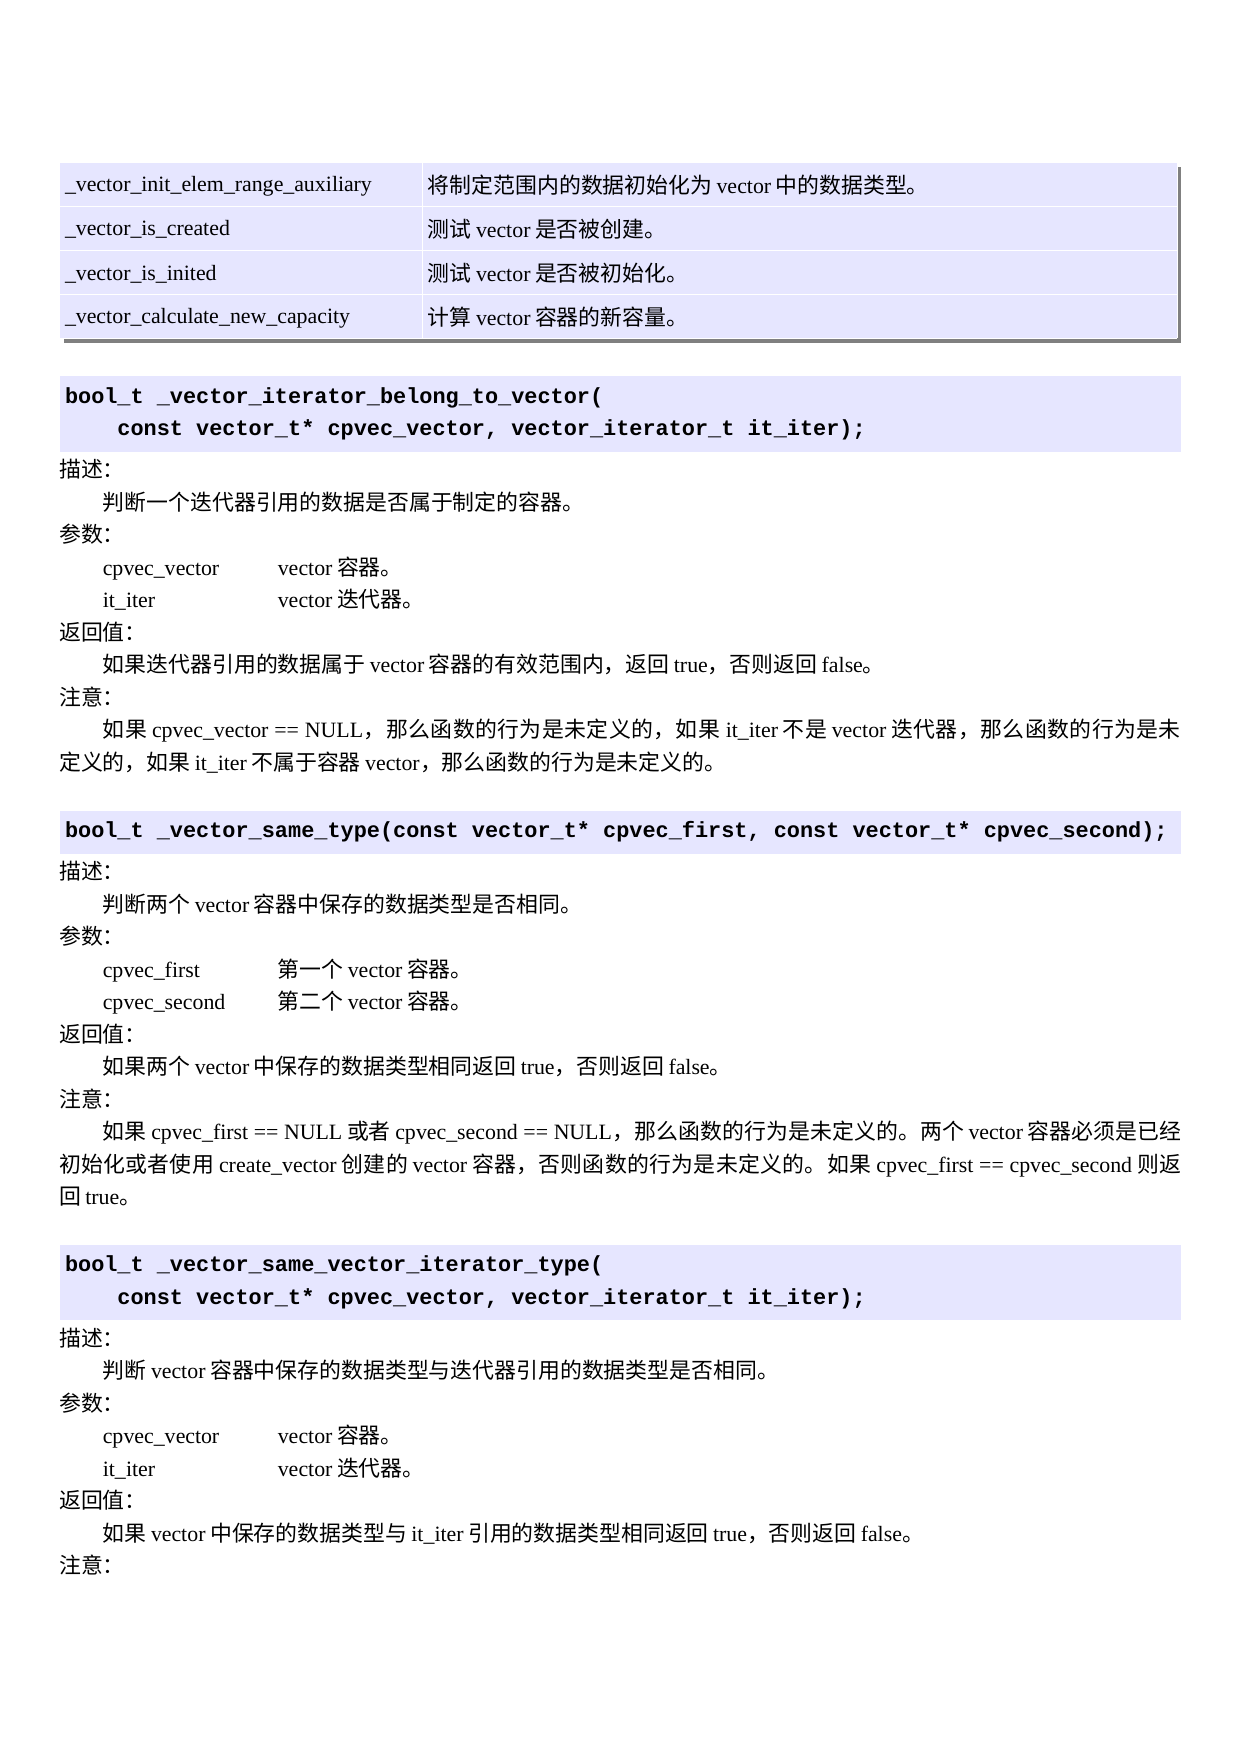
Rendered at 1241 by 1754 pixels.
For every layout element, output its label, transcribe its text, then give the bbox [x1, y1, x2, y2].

text 返回值： [59, 1016, 1181, 1049]
table_cell _vector_is_inited [60, 251, 422, 294]
text it_iter vector迭代器。 [59, 1450, 1181, 1483]
text 描述： [59, 1321, 1181, 1353]
table_cell 测试vector是否被初始化。 [423, 251, 1177, 294]
text 描述： [59, 453, 1181, 484]
table_cell 测试vector是否被创建。 [423, 207, 1177, 250]
text 返回值： [59, 1483, 1181, 1515]
table_header bool_t _vector_same_vector_iterator_type( const vector_t* cpvec_vector, vector_iterator_t it_iter); [60, 1245, 1181, 1320]
text 注意： [59, 1081, 1181, 1114]
text 如果两个vector中保存的数据类型相同返回true，否则返回false。 [59, 1049, 1181, 1081]
text cpvec_vector vector容器。 [59, 549, 1181, 582]
text 注意： [59, 679, 1181, 712]
text 参数： [59, 1385, 1181, 1418]
text cpvec_vector vector容器。 [59, 1418, 1181, 1450]
text 如果迭代器引用的数据属于vector容器的有效范围内，返回true，否则返回false。 [59, 647, 1181, 679]
table_cell _vector_is_created [60, 207, 422, 250]
text it_iter vector迭代器。 [59, 582, 1181, 614]
text 判断一个迭代器引用的数据是否属于制定的容器。 [59, 484, 1181, 517]
text 参数： [59, 919, 1181, 951]
text 如果cpvec_vector == NULL，那么函数的行为是未定义的，如果it_iter不是vector迭代器，那么函数的行为是未定义的，如果it_iter不属于容器vector，那么函数的行为是未定义的。 [59, 712, 1181, 777]
text 注意： [59, 1548, 1181, 1580]
text cpvec_second 第二个vector容器。 [59, 984, 1181, 1016]
text 如果vector中保存的数据类型与it_iter引用的数据类型相同返回true，否则返回false。 [59, 1515, 1181, 1548]
text 描述： [59, 855, 1181, 886]
table_header bool_t _vector_iterator_belong_to_vector( const vector_t* cpvec_vector, vector_iterator_t it_iter); [60, 376, 1181, 452]
text 判断vector容器中保存的数据类型与迭代器引用的数据类型是否相同。 [59, 1353, 1181, 1385]
text 参数： [59, 517, 1181, 549]
table_cell 将制定范围内的数据初始化为vector中的数据类型。 [423, 163, 1177, 206]
table_cell _vector_calculate_new_capacity [60, 295, 422, 338]
table_header bool_t _vector_same_type(const vector_t* cpvec_first, const vector_t* cpvec_second); [60, 811, 1181, 854]
table_cell _vector_init_elem_range_auxiliary [60, 163, 422, 206]
text 如果cpvec_first == NULL或者cpvec_second == NULL，那么函数的行为是未定义的。两个vector容器必须是已经初始化或者使用create_vector创建的vector容器，否则函数的行为是未定义的。如果cpvec_first == cpvec_second则返回true。 [59, 1114, 1181, 1211]
table_cell 计算vector容器的新容量。 [423, 295, 1177, 338]
text cpvec_first 第一个vector容器。 [59, 951, 1181, 984]
text 返回值： [59, 614, 1181, 647]
text 判断两个vector容器中保存的数据类型是否相同。 [59, 886, 1181, 919]
